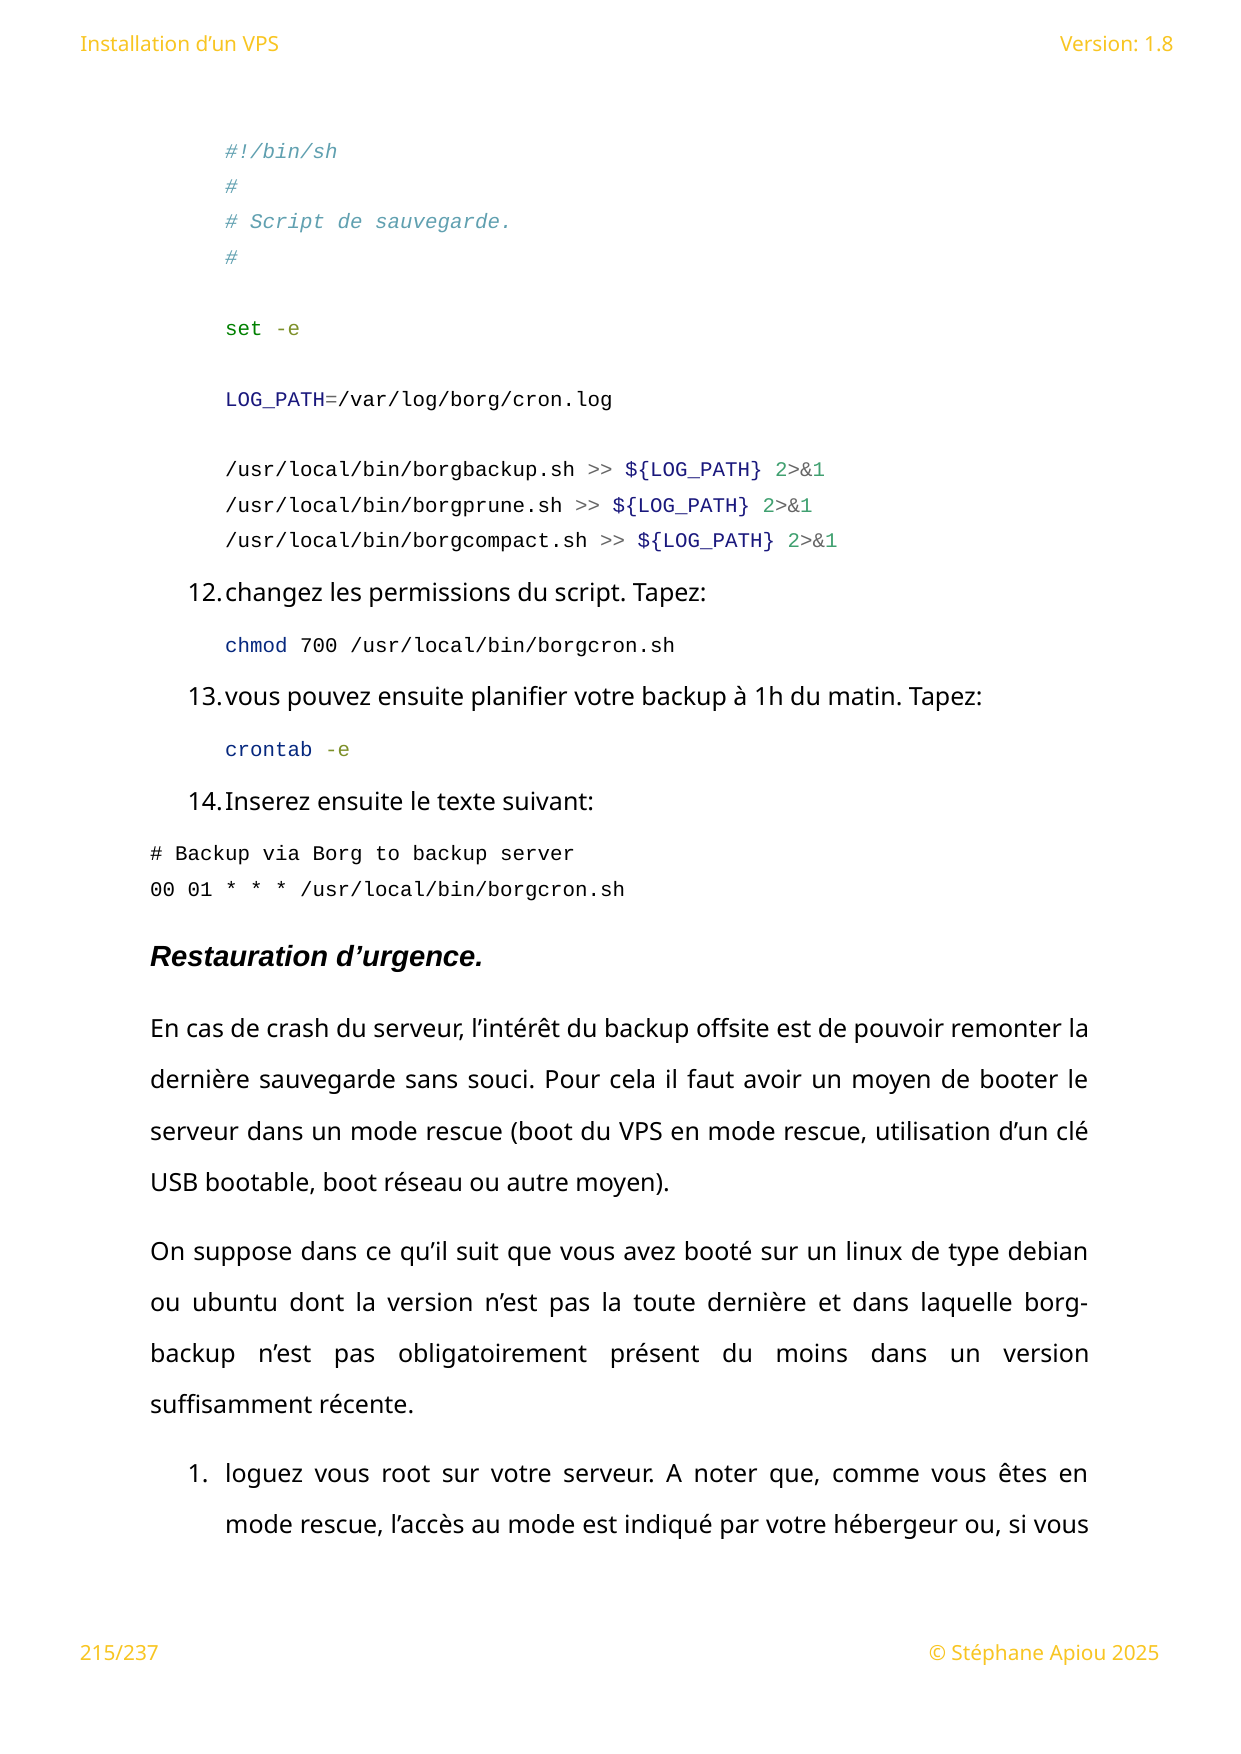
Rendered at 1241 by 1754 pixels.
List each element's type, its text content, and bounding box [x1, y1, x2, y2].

list chmod 700 /usr/local/bin/borgcron.sh [187, 635, 1090, 658]
subtitle Restauration d’urgence. [150, 939, 1090, 973]
text En cas de crash du serveur, l’intérêt du backup offsite est de pouvoir remonter la dernière sauvegarde sans souci. Pour cela il faut avoir un moyen de booter le serveur dans un mode rescue (boot du VPS en mode rescue, utilisation d’un clé USB bootable, boot réseau ou autre moyen). [150, 1011, 1090, 1198]
list /usr/local/bin/borgprune.sh >> ${LOG_PATH} 2>&1 [187, 495, 1090, 518]
list set -e [187, 318, 1090, 341]
list # [187, 247, 1090, 271]
list loguez vous root sur votre serveur. A noter que, comme vous êtes en mode rescue, l’accès au mode est indiqué par votre hébergeur ou, si vous [187, 1455, 1090, 1540]
list vous pouvez ensuite planifier votre backup à 1h du matin. Tapez: [187, 679, 1090, 713]
text On suppose dans ce qu’il suit que vous avez booté sur un linux de type debian ou ubuntu dont la version n’est pas la toute dernière et dans laquelle borg-backup n’est pas obligatoirement présent du moins dans un version suffisamment récente. [150, 1233, 1090, 1420]
list LOG_PATH=/var/log/borg/cron.log [187, 389, 1090, 412]
list /usr/local/bin/borgbackup.sh >> ${LOG_PATH} 2>&1 [187, 459, 1090, 483]
list # [187, 176, 1090, 200]
list /usr/local/bin/borgcompact.sh >> ${LOG_PATH} 2>&1 [187, 530, 1090, 554]
list crontab -e [187, 739, 1090, 763]
text # Backup via Borg to backup server [150, 843, 1090, 867]
list #!/bin/sh [187, 141, 1090, 164]
list changez les permissions du script. Tapez: [187, 575, 1090, 609]
text 00 01 * * * /usr/local/bin/borgcron.sh [150, 879, 1090, 902]
list Inserez ensuite le texte suivant: [187, 783, 1090, 817]
list # Script de sauvegarde. [187, 212, 1090, 235]
